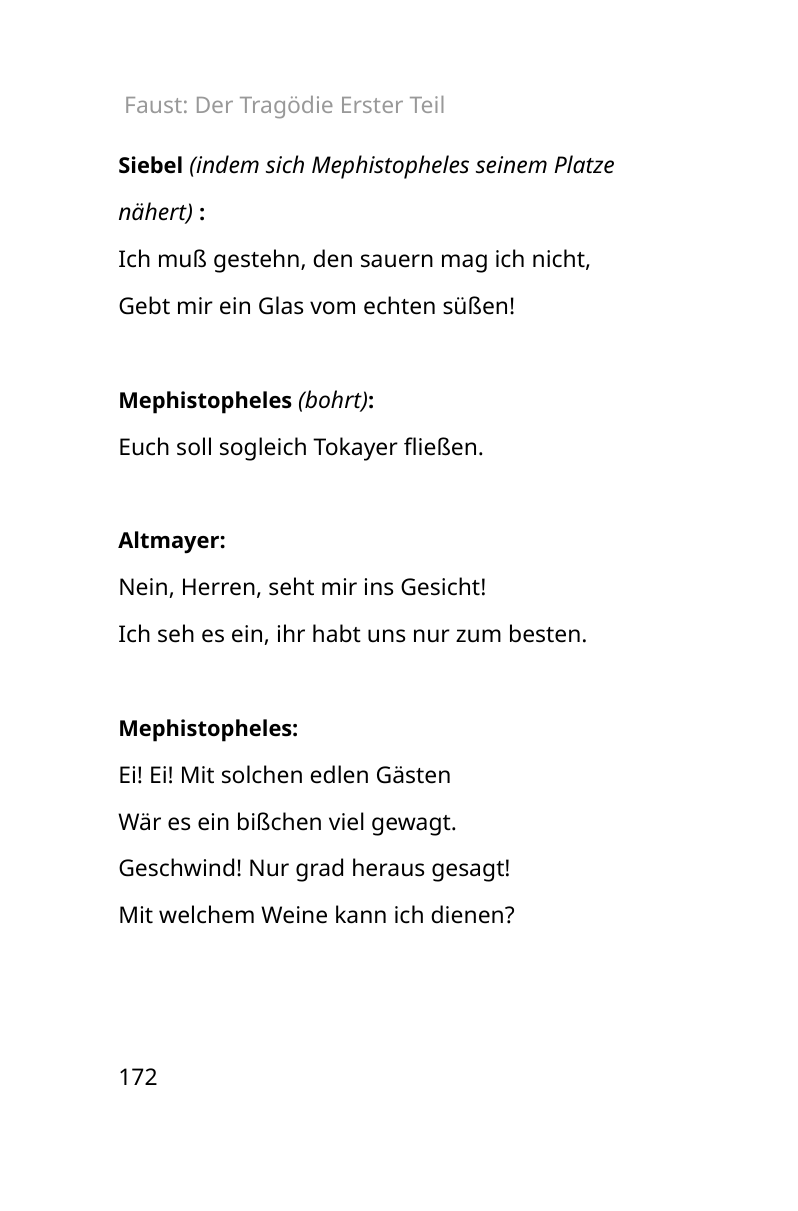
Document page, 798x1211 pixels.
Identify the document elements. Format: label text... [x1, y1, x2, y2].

text Siebel (indem sich Mephistopheles seinem Platze nähert) : Ich muß gestehn, den sauern mag ich nicht, Gebt mir ein Glas vom echten süßen! [118, 149, 679, 321]
text Altmayer: Nein, Herren, seht mir ins Gesicht! Ich seh es ein, ihr habt uns nur zum besten. [118, 495, 679, 649]
text Mephistopheles (bohrt): Euch soll sogleich Tokayer fließen. [118, 354, 679, 462]
text Mephistopheles: Ei! Ei! Mit solchen edlen Gästen Wär es ein bißchen viel gewagt. Geschwind! Nur grad heraus gesagt! Mit welchem Weine kann ich dienen? [118, 683, 679, 931]
